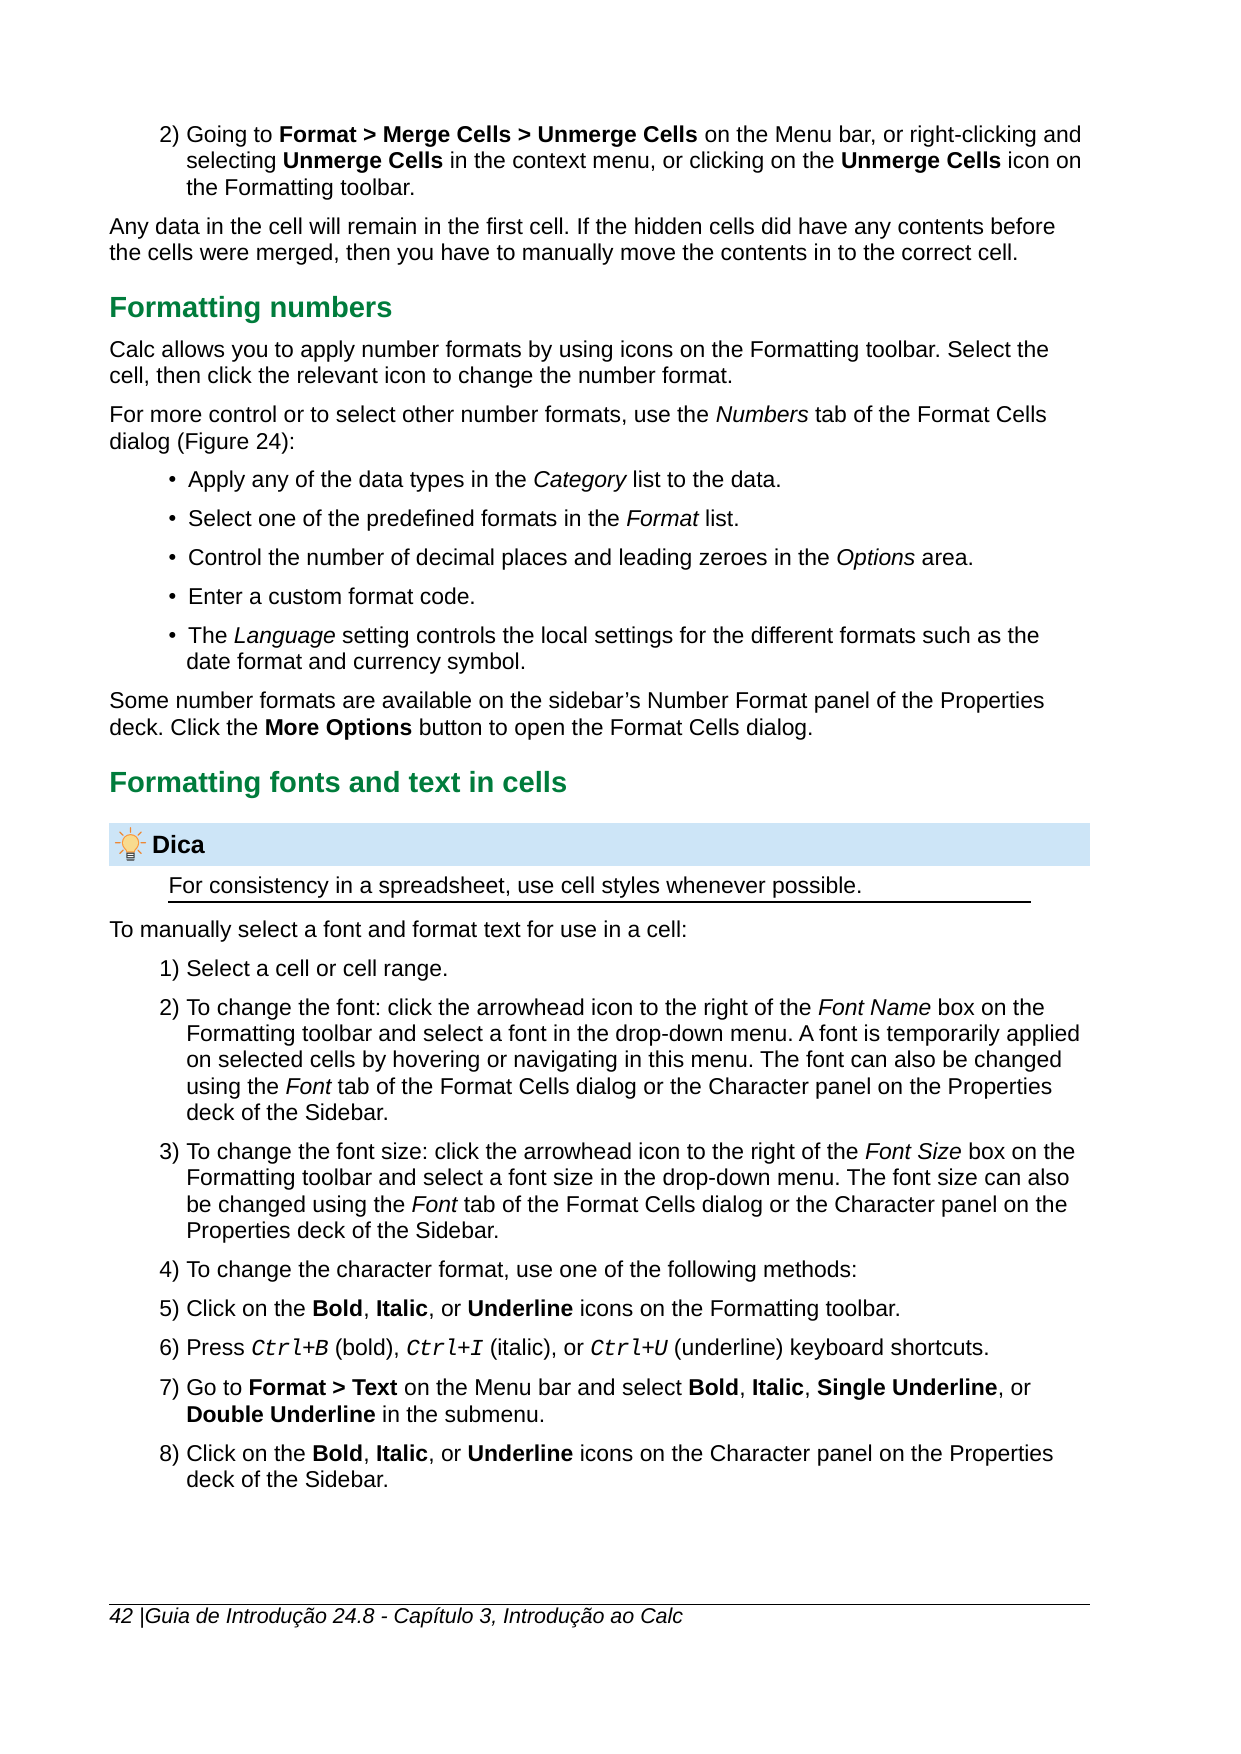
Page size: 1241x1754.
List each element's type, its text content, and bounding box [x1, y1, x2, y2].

list Enter a custom format code. [168, 583, 1090, 609]
list To change the character format, use one of the following methods: [186, 1256, 1090, 1282]
list For more control or to select other number formats, use the Numbers tab of the Format Cells dialog (Figure 24): [109, 401, 1090, 454]
text Any data in the cell will remain in the first cell. If the hidden cells did have any contents before the cells were merged, then you have to manually move the contents in to the correct cell. [109, 213, 1090, 265]
subtitle Formatting fonts and text in cells [109, 764, 1090, 798]
text Some number formats are available on the sidebar’s Number Format panel of the Properties deck. Click the More Options button to open the Format Cells dialog. [109, 687, 1090, 740]
list Press Ctrl+B (bold), Ctrl+I (italic), or Ctrl+U (underline) keyboard shortcuts. [186, 1333, 1090, 1362]
list To change the font size: click the arrowhead icon to the right of the Font Size box on the Formatting toolbar and select a font size in the drop-down menu. The font size can also be changed using the Font tab of the Format Cells dialog or the Character panel on the Properties deck of the Sidebar. [186, 1138, 1090, 1243]
subtitle Dica [109, 823, 1090, 866]
list Apply any of the data types in the Category list to the data. [168, 466, 1090, 493]
list Control the number of decimal places and leading zeroes in the Options area. [168, 544, 1090, 571]
list Click on the Bold, Italic, or Underline icons on the Formatting toolbar. [186, 1295, 1090, 1321]
list Go to Format > Text on the Menu bar and select Bold, Italic, Single Underline, or Double Underline in the submenu. [186, 1374, 1090, 1427]
list Select a cell or cell range. [186, 955, 1090, 981]
list To change the font: click the arrowhead icon to the right of the Font Name box on the Formatting toolbar and select a font in the drop-down menu. A font is temporarily applied on selected cells by hovering or navigating in this menu. The font can also be changed using the Font tab of the Format Cells dialog or the Character panel on the Properties deck of the Sidebar. [186, 994, 1090, 1125]
list To manually select a font and format text for use in a cell: [109, 916, 1090, 942]
list Going to Format > Merge Cells > Unmerge Cells on the Menu bar, or right-clicking and selecting Unmerge Cells in the context menu, or clicking on the Unmerge Cells icon on the Formatting toolbar. [186, 121, 1090, 200]
text Calc allows you to apply number formats by using icons on the Formatting toolbar. Select the cell, then click the relevant icon to change the number format. [109, 336, 1090, 389]
list Select one of the predefined formats in the Format list. [168, 505, 1090, 532]
subtitle Formatting numbers [109, 290, 1090, 324]
list Click on the Bold, Italic, or Underline icons on the Character panel on the Properties deck of the Sidebar. [186, 1439, 1090, 1492]
list The Language setting controls the local settings for the different formats such as the date format and currency symbol. [168, 622, 1090, 674]
text For consistency in a spreadsheet, use cell styles whenever possible. [168, 872, 1031, 901]
